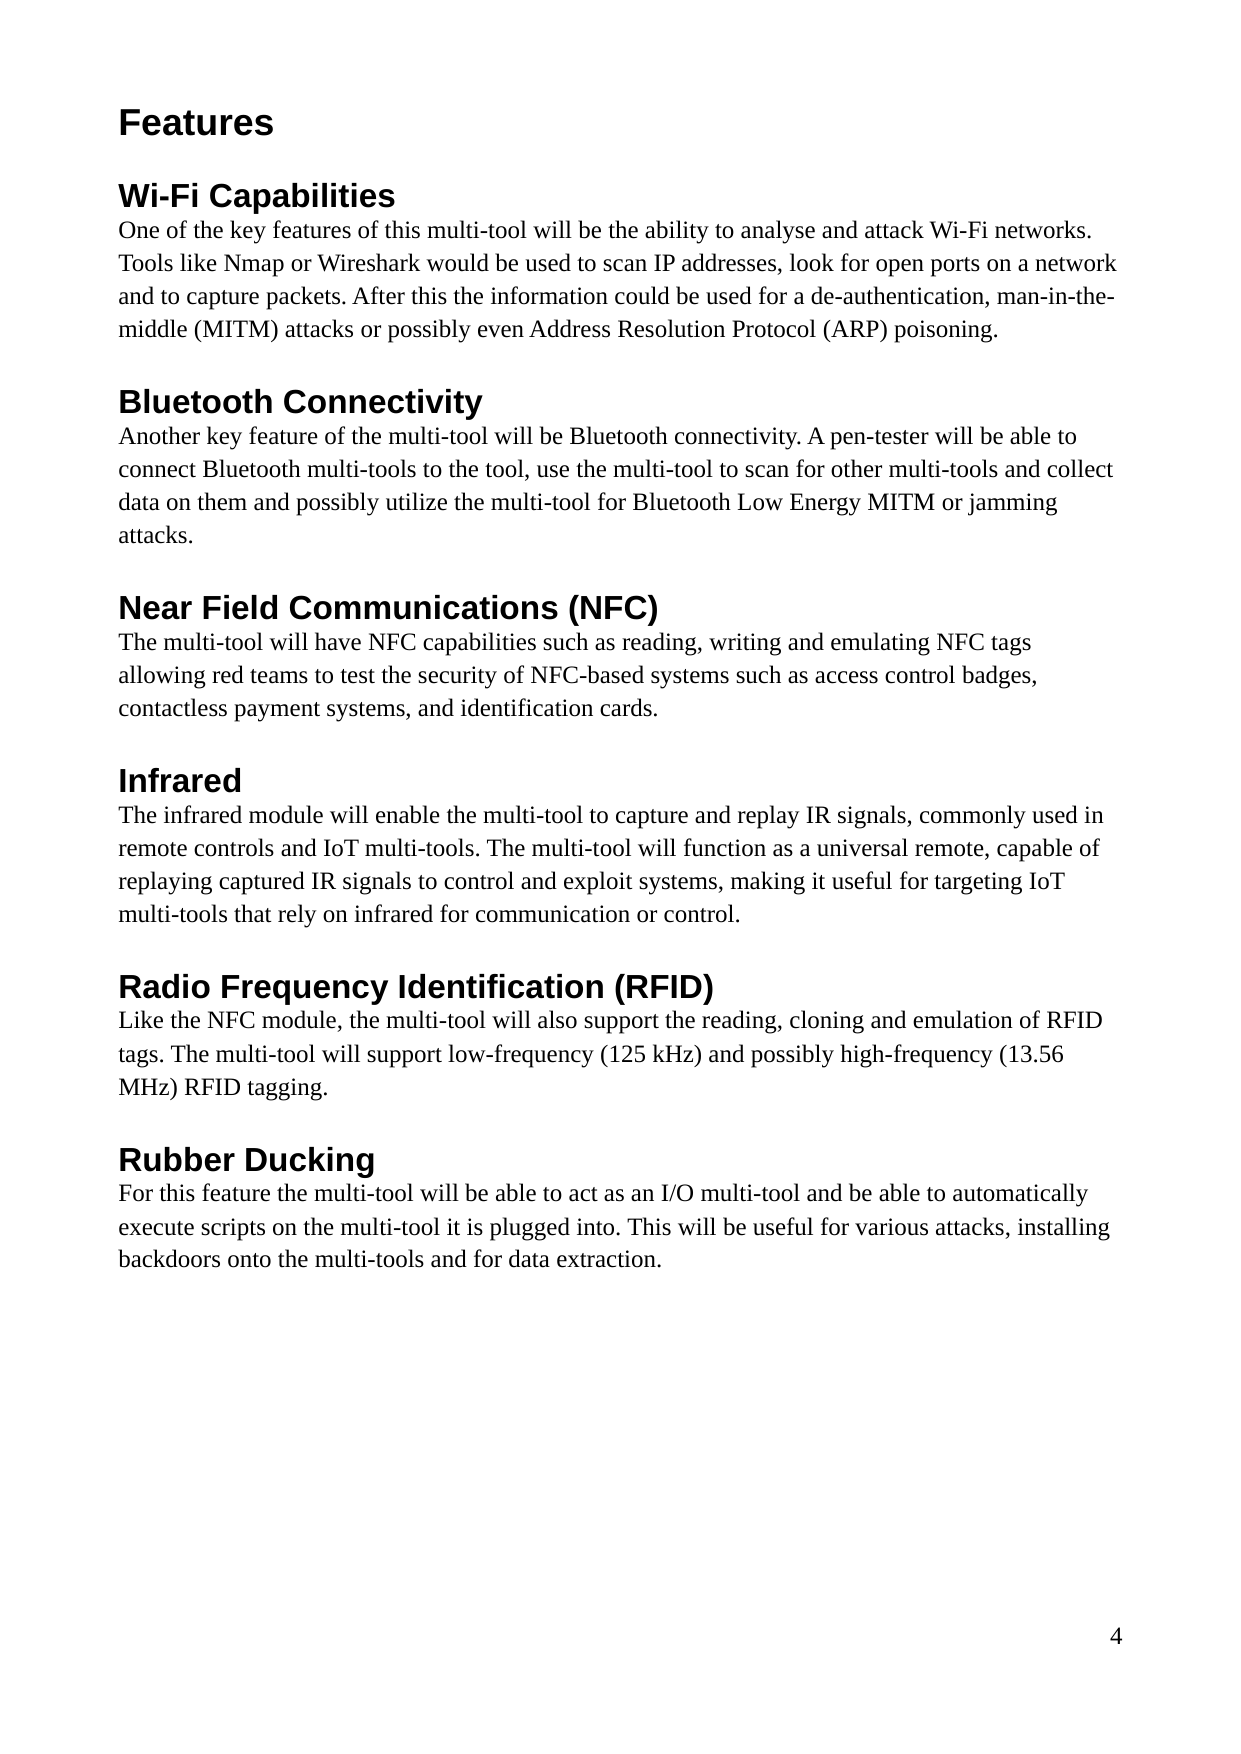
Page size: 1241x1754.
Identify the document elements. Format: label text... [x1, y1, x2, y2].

subtitle Features [118, 100, 1122, 143]
text One of the key features of this multi-tool will be the ability to analyse and attack Wi-Fi networks. Tools like Nmap or Wireshark would be used to scan IP addresses, look for open ports on a network and to capture packets. After this the information could be used for a de-authentication, man-in-the-middle (MITM) attacks or possibly even Address Resolution Protocol (ARP) poisoning. [118, 215, 1122, 343]
subtitle Near Field Communications (NFC) [118, 588, 1122, 627]
text For this feature the multi-tool will be able to act as an I/O multi-tool and be able to automatically execute scripts on the multi-tool it is plugged into. This will be useful for various attacks, installing backdoors onto the multi-tools and for data extraction. [118, 1178, 1122, 1273]
subtitle Radio Frequency Identification (RFID) [118, 967, 1122, 1006]
subtitle Wi-Fi Capabilities [118, 176, 1122, 215]
text Like the NFC module, the multi-tool will also support the reading, cloning and emulation of RFID tags. The multi-tool will support low-frequency (125 kHz) and possibly high-frequency (13.56 MHz) RFID tagging. [118, 1006, 1122, 1100]
text Another key feature of the multi-tool will be Bluetooth connectivity. A pen-tester will be able to connect Bluetooth multi-tools to the tool, use the multi-tool to scan for other multi-tools and collect data on them and possibly utilize the multi-tool for Bluetooth Low Energy MITM or jamming attacks. [118, 421, 1122, 549]
subtitle Rubber Ducking [118, 1140, 1122, 1178]
subtitle Bluetooth Connectivity [118, 382, 1122, 421]
text The infrared module will enable the multi-tool to capture and replay IR signals, commonly used in remote controls and IoT multi-tools. The multi-tool will function as a universal remote, capable of replaying captured IR signals to control and exploit systems, making it useful for targeting IoT multi-tools that rely on infrared for communication or control. [118, 800, 1122, 927]
subtitle Infrared [118, 761, 1122, 800]
text The multi-tool will have NFC capabilities such as reading, writing and emulating NFC tags allowing red teams to test the security of NFC-based systems such as access control badges, contactless payment systems, and identification cards. [118, 627, 1122, 722]
